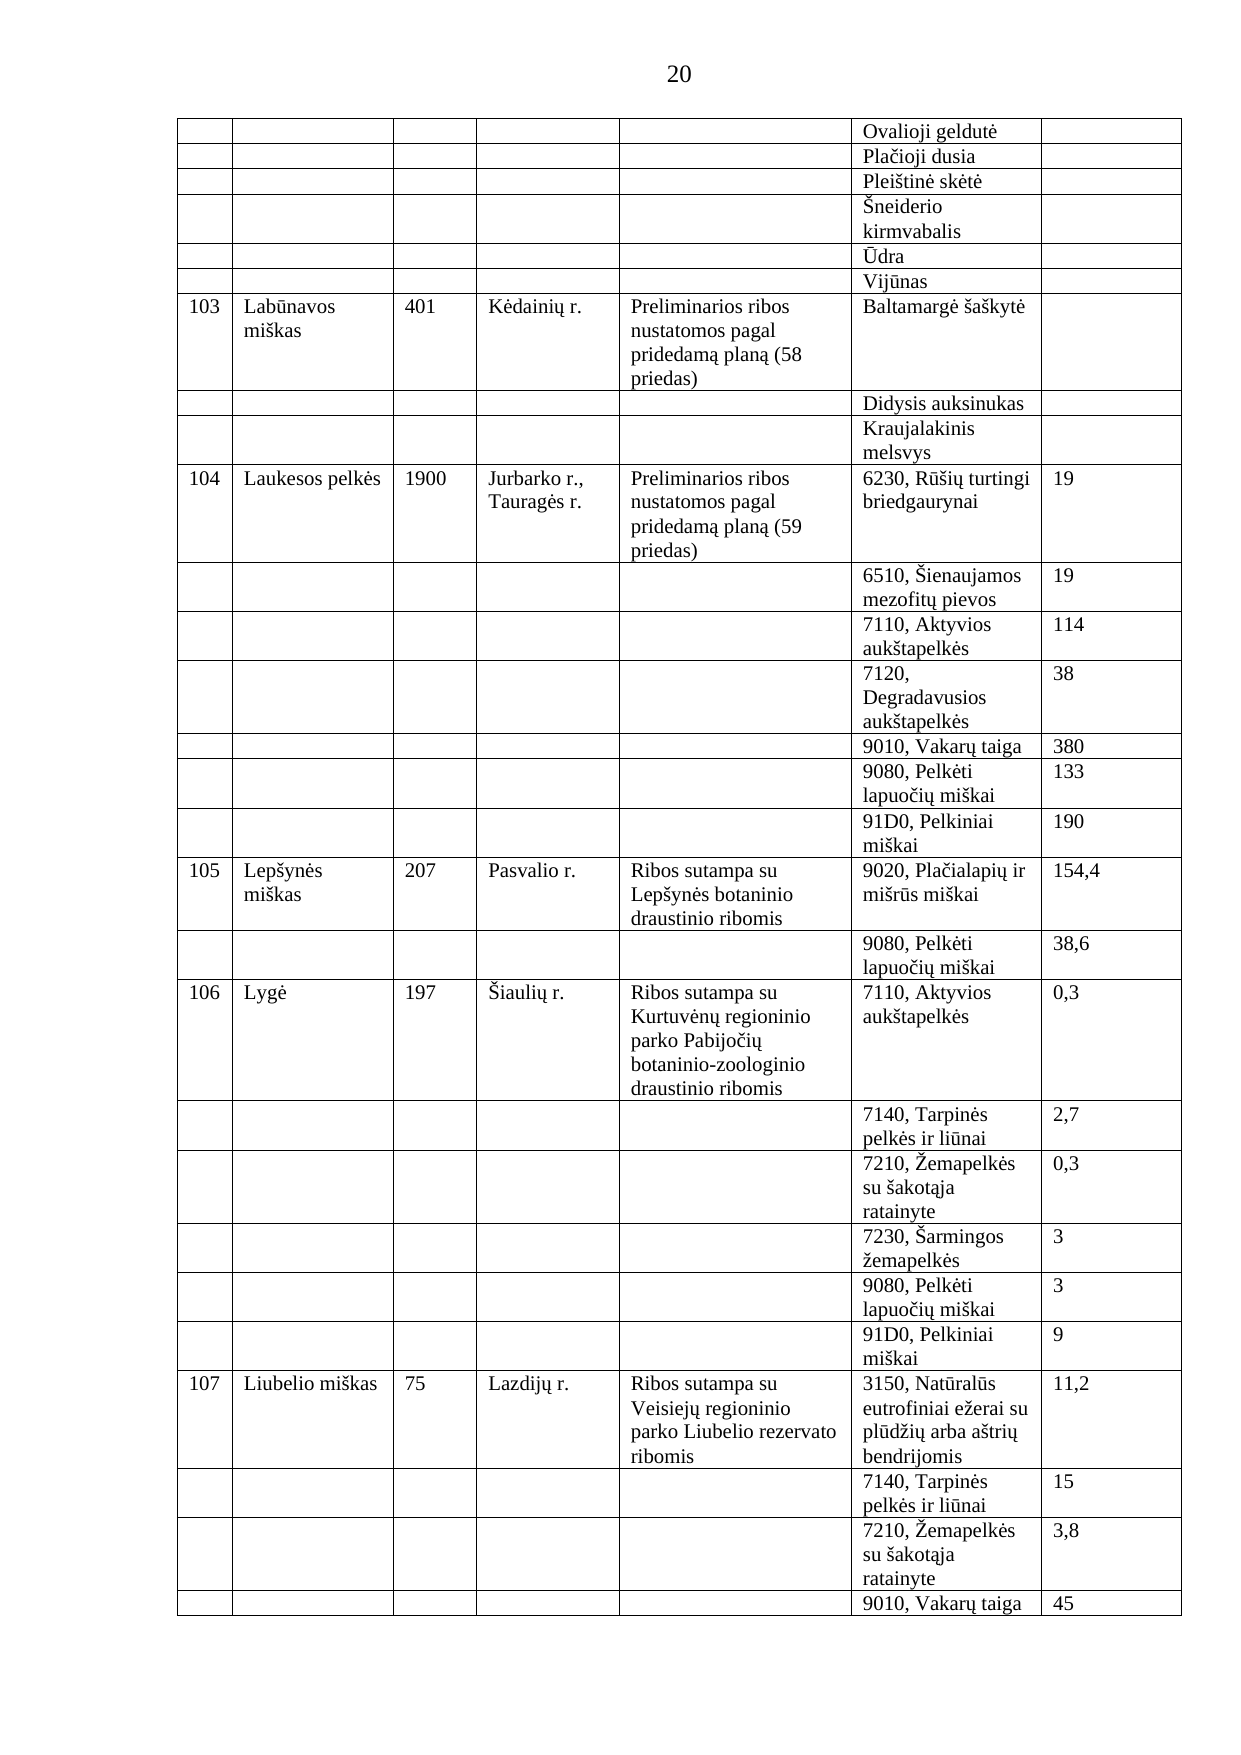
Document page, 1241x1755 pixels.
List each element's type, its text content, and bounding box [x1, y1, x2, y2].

table_cell Ribos sutampa su Kurtuvėnų regioninio parko Pabijočių botaninio-zoologinio draustinio ribomis [620, 980, 851, 1100]
table_cell [477, 169, 619, 193]
table_cell Baltamargė šaškytė [852, 294, 1041, 390]
table_cell [1042, 391, 1181, 415]
table_cell [233, 661, 393, 733]
table_cell [620, 416, 851, 464]
table_cell [620, 1518, 851, 1590]
table_cell [178, 931, 232, 979]
table_cell [394, 119, 476, 143]
table_cell 9080, Pelkėti lapuočių miškai [852, 1273, 1041, 1321]
table_cell [1042, 144, 1181, 168]
table_cell Jurbarko r., Tauragės r. [477, 465, 619, 562]
table_cell [233, 1469, 393, 1517]
table_cell 103 [178, 294, 232, 390]
table_cell [178, 809, 232, 857]
table_cell 11,2 [1042, 1371, 1181, 1468]
table_cell [178, 1469, 232, 1517]
table_cell [394, 391, 476, 415]
table_cell [477, 1224, 619, 1272]
table_cell [178, 1151, 232, 1223]
table_cell 0,3 [1042, 980, 1181, 1100]
table_cell [620, 119, 851, 143]
table_cell [394, 416, 476, 464]
table_cell [620, 1273, 851, 1321]
table_cell [233, 1322, 393, 1370]
table_cell 380 [1042, 734, 1181, 758]
table_cell 9010, Vakarų taiga [852, 1591, 1041, 1615]
table_cell [394, 612, 476, 660]
table_cell [620, 1591, 851, 1615]
table_cell [394, 759, 476, 807]
table_cell Vijūnas [852, 269, 1041, 293]
table_cell Kraujalakinis melsvys [852, 416, 1041, 464]
table_cell Plačioji dusia [852, 144, 1041, 168]
table_cell 207 [394, 858, 476, 930]
table_cell 9 [1042, 1322, 1181, 1370]
table_cell 154,4 [1042, 858, 1181, 930]
table_cell [233, 1518, 393, 1590]
table_cell [178, 734, 232, 758]
table_cell 7110, Aktyvios aukštapelkės [852, 612, 1041, 660]
table_cell [394, 661, 476, 733]
table_cell [1042, 244, 1181, 268]
table_cell 9020, Plačialapių ir mišrūs miškai [852, 858, 1041, 930]
table_cell [394, 1322, 476, 1370]
table_cell [178, 391, 232, 415]
table_cell 9080, Pelkėti lapuočių miškai [852, 931, 1041, 979]
table_cell Preliminarios ribos nustatomos pagal pridedamą planą (59 priedas) [620, 465, 851, 562]
table_cell [477, 612, 619, 660]
table_cell 91D0, Pelkiniai miškai [852, 1322, 1041, 1370]
table_cell [394, 269, 476, 293]
table_cell 7140, Tarpinės pelkės ir liūnai [852, 1101, 1041, 1149]
table_cell 105 [178, 858, 232, 930]
table_cell [477, 734, 619, 758]
table_cell [620, 759, 851, 807]
table_cell Ūdra [852, 244, 1041, 268]
table_cell [477, 759, 619, 807]
table_cell [477, 1469, 619, 1517]
table_cell Labūnavos miškas [233, 294, 393, 390]
table_cell [178, 1273, 232, 1321]
table_cell 3 [1042, 1224, 1181, 1272]
table_cell 7120, Degradavusios aukštapelkės [852, 661, 1041, 733]
table_cell [233, 734, 393, 758]
table_cell Kėdainių r. [477, 294, 619, 390]
table_cell Pleištinė skėtė [852, 169, 1041, 193]
table_cell 7110, Aktyvios aukštapelkės [852, 980, 1041, 1100]
table_cell [178, 1591, 232, 1615]
table_cell 106 [178, 980, 232, 1100]
table_cell [477, 391, 619, 415]
table_cell 38 [1042, 661, 1181, 733]
table_cell 75 [394, 1371, 476, 1468]
table_cell [178, 1224, 232, 1272]
table_cell 38,6 [1042, 931, 1181, 979]
table_cell [233, 931, 393, 979]
table_cell 3150, Natūralūs eutrofiniai ežerai su plūdžių arba aštrių bendrijomis [852, 1371, 1041, 1468]
table_cell 9080, Pelkėti lapuočių miškai [852, 759, 1041, 807]
table_cell Liubelio miškas [233, 1371, 393, 1468]
table_cell Ovalioji geldutė [852, 119, 1041, 143]
table_cell [477, 563, 619, 611]
table_cell [178, 1518, 232, 1590]
table_cell [477, 416, 619, 464]
table_cell 19 [1042, 465, 1181, 562]
table_cell [1042, 294, 1181, 390]
table_cell Didysis auksinukas [852, 391, 1041, 415]
table_cell Lepšynės miškas [233, 858, 393, 930]
table_cell [233, 809, 393, 857]
table_cell Lygė [233, 980, 393, 1100]
table_cell [394, 1151, 476, 1223]
table_cell 7230, Šarmingos žemapelkės [852, 1224, 1041, 1272]
table_cell 7210, Žemapelkės su šakotąja ratainyte [852, 1151, 1041, 1223]
table_cell [178, 759, 232, 807]
table_cell 6510, Šienaujamos mezofitų pievos [852, 563, 1041, 611]
table_cell [477, 931, 619, 979]
table_cell 114 [1042, 612, 1181, 660]
table_cell [477, 1151, 619, 1223]
table_cell [394, 1591, 476, 1615]
table_cell [1042, 269, 1181, 293]
table_cell [178, 661, 232, 733]
table_cell [477, 244, 619, 268]
table_cell [178, 612, 232, 660]
table_cell [477, 1273, 619, 1321]
table_cell [233, 759, 393, 807]
table_cell 3,8 [1042, 1518, 1181, 1590]
table_cell [620, 244, 851, 268]
table_cell [178, 269, 232, 293]
table_cell 1900 [394, 465, 476, 562]
table_cell [394, 169, 476, 193]
table_cell [620, 269, 851, 293]
table_cell [1042, 416, 1181, 464]
table_cell [233, 119, 393, 143]
table_cell [233, 612, 393, 660]
table_cell Preliminarios ribos nustatomos pagal pridedamą planą (58 priedas) [620, 294, 851, 390]
table_cell [394, 1469, 476, 1517]
table_cell 7140, Tarpinės pelkės ir liūnai [852, 1469, 1041, 1517]
table_cell 6230, Rūšių turtingi briedgaurynai [852, 465, 1041, 562]
table_cell 104 [178, 465, 232, 562]
table_cell [233, 144, 393, 168]
table_cell [394, 1101, 476, 1149]
table_cell [394, 931, 476, 979]
table_cell [178, 244, 232, 268]
table_cell [394, 809, 476, 857]
table_cell [620, 734, 851, 758]
table_cell [178, 195, 232, 243]
table_cell [178, 144, 232, 168]
table_cell 3 [1042, 1273, 1181, 1321]
table_cell [620, 661, 851, 733]
table_cell 2,7 [1042, 1101, 1181, 1149]
table_cell [1042, 169, 1181, 193]
table_cell [620, 169, 851, 193]
table_cell [178, 1101, 232, 1149]
table_cell [394, 1518, 476, 1590]
table_cell [620, 1101, 851, 1149]
table_cell [394, 195, 476, 243]
table_cell 9010, Vakarų taiga [852, 734, 1041, 758]
table_cell [477, 809, 619, 857]
table_cell [620, 809, 851, 857]
table_cell [233, 1151, 393, 1223]
table_cell [477, 1518, 619, 1590]
table_cell [394, 1224, 476, 1272]
table_cell [477, 661, 619, 733]
table_cell 7210, Žemapelkės su šakotąja ratainyte [852, 1518, 1041, 1590]
table_cell [394, 1273, 476, 1321]
table_cell [178, 169, 232, 193]
table_cell 190 [1042, 809, 1181, 857]
table_cell Ribos sutampa su Lepšynės botaninio draustinio ribomis [620, 858, 851, 930]
table_cell [620, 1224, 851, 1272]
table_cell [233, 244, 393, 268]
table_cell [233, 1224, 393, 1272]
table_cell Pasvalio r. [477, 858, 619, 930]
table_cell [233, 195, 393, 243]
table_cell [620, 144, 851, 168]
table_cell 107 [178, 1371, 232, 1468]
table_cell [477, 1101, 619, 1149]
table_cell [1042, 195, 1181, 243]
table_cell [233, 1101, 393, 1149]
table_cell 15 [1042, 1469, 1181, 1517]
table_cell [394, 244, 476, 268]
table_cell Ribos sutampa su Veisiejų regioninio parko Liubelio rezervato ribomis [620, 1371, 851, 1468]
table_cell 45 [1042, 1591, 1181, 1615]
table_cell [233, 169, 393, 193]
table_cell [233, 1273, 393, 1321]
table_cell [477, 195, 619, 243]
table_cell [620, 391, 851, 415]
table_cell [477, 119, 619, 143]
table_cell [178, 563, 232, 611]
table_cell 401 [394, 294, 476, 390]
table_cell [233, 1591, 393, 1615]
table_cell [178, 119, 232, 143]
table_cell [233, 416, 393, 464]
table_cell Šneiderio kirmvabalis [852, 195, 1041, 243]
table_cell [620, 1469, 851, 1517]
table_cell 0,3 [1042, 1151, 1181, 1223]
table_cell Laukesos pelkės [233, 465, 393, 562]
table_cell [620, 1151, 851, 1223]
table_cell [477, 1591, 619, 1615]
table_cell [620, 931, 851, 979]
table_cell Lazdijų r. [477, 1371, 619, 1468]
table_cell [233, 563, 393, 611]
table_cell 19 [1042, 563, 1181, 611]
table_cell [620, 1322, 851, 1370]
table_cell [394, 734, 476, 758]
table_cell 133 [1042, 759, 1181, 807]
table_cell [477, 269, 619, 293]
table_cell [1042, 119, 1181, 143]
table_cell [178, 416, 232, 464]
table_cell 91D0, Pelkiniai miškai [852, 809, 1041, 857]
table_cell [178, 1322, 232, 1370]
table_cell [233, 391, 393, 415]
table_cell [477, 1322, 619, 1370]
table_cell [620, 563, 851, 611]
table_cell [477, 144, 619, 168]
table_cell 197 [394, 980, 476, 1100]
table_cell [394, 144, 476, 168]
table_cell Šiaulių r. [477, 980, 619, 1100]
table_cell [233, 269, 393, 293]
table_cell [394, 563, 476, 611]
table_cell [620, 195, 851, 243]
table_cell [620, 612, 851, 660]
